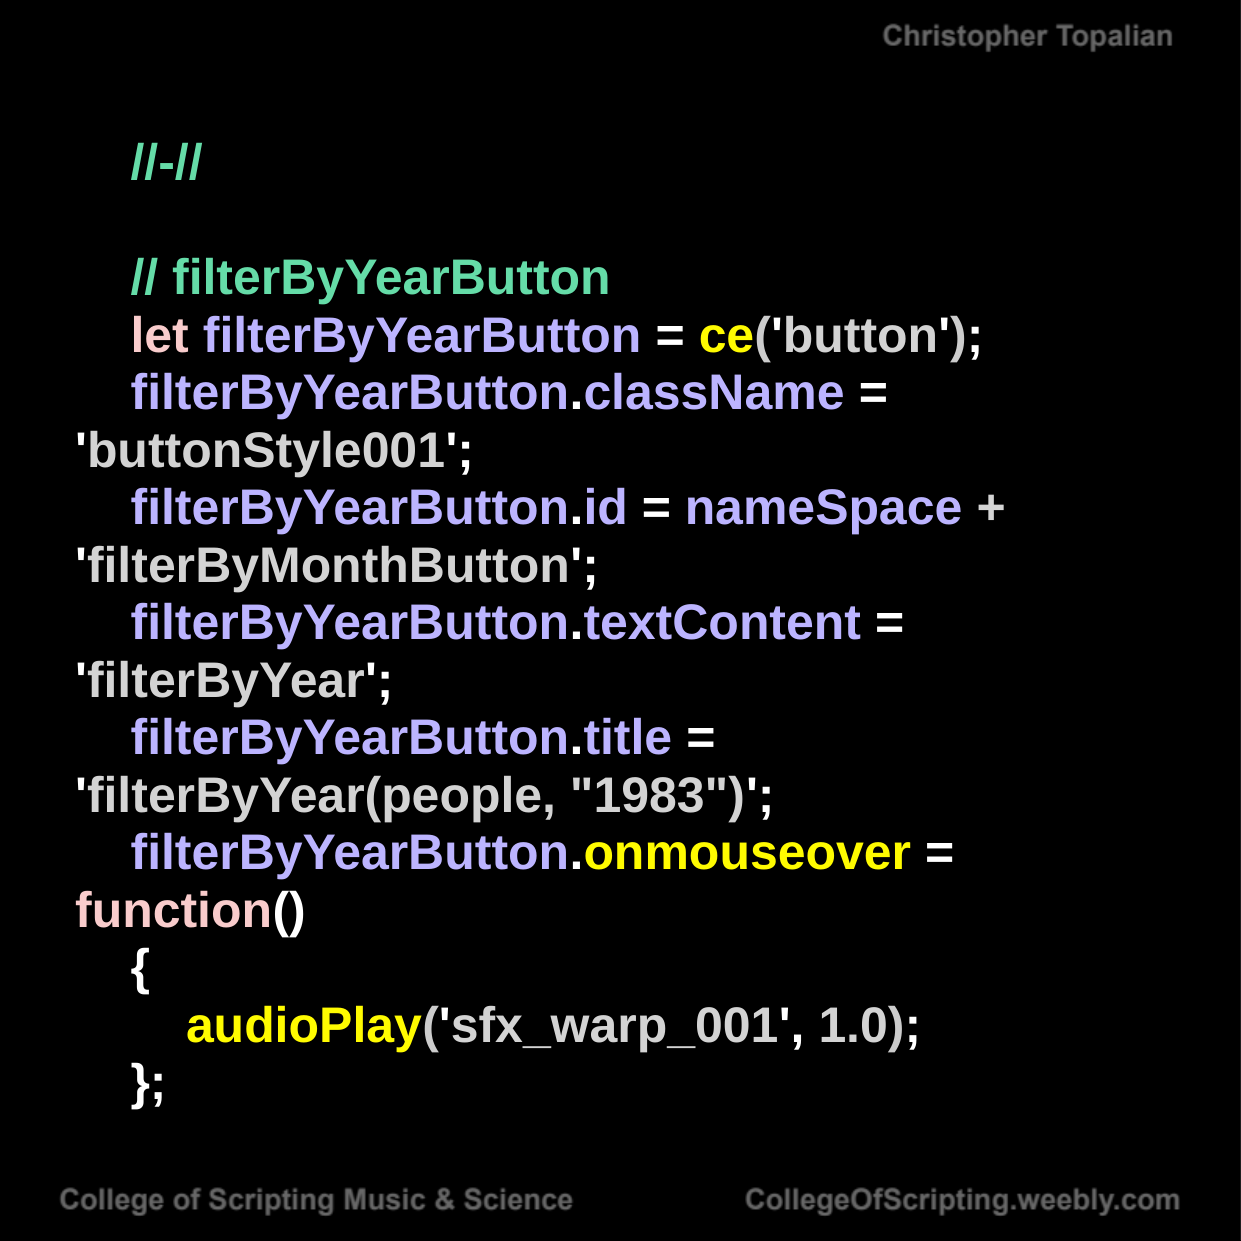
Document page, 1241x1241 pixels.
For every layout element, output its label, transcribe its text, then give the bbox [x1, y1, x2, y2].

text //-// [75, 132, 1166, 190]
text filterByYearButton.className = 'buttonStyle001'; [75, 362, 1166, 477]
text let filterByYearButton = ce('button'); [75, 305, 1166, 362]
text audioPlay('sfx_warp_001', 1.0); [75, 995, 1166, 1052]
text { [75, 937, 1166, 995]
text filterByYearButton.id = nameSpace + 'filterByMonthButton'; [75, 477, 1166, 592]
text filterByYearButton.textContent = 'filterByYear'; [75, 592, 1166, 707]
text filterByYearButton.onmouseover = function() [75, 822, 1166, 937]
text }; [75, 1052, 1166, 1110]
text filterByYearButton.title = 'filterByYear(people, "1983")'; [75, 707, 1166, 822]
text // filterByYearButton [75, 247, 1166, 305]
